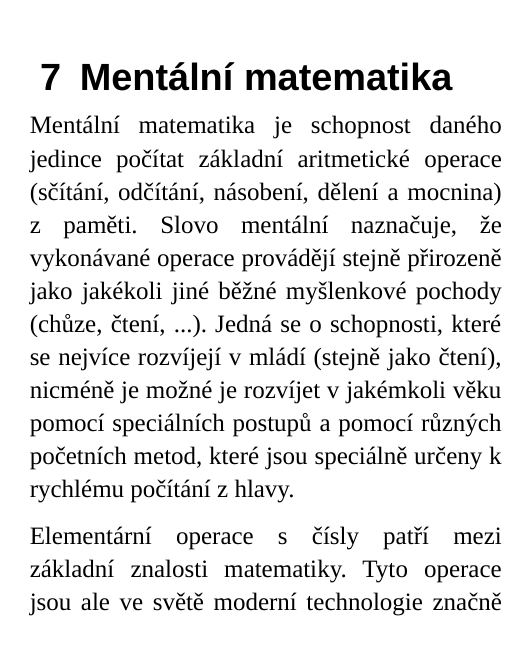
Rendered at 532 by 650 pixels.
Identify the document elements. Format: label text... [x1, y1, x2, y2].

text Elementární operace s čísly patří mezi základní znalosti matematiky. Tyto operace jsou ale ve světě moderní technologie značně [29, 521, 502, 616]
text Mentální matematika je schopnost daného jedince počítat základní aritmetické operace (sčítání, odčítání, násobení, dělení a mocnina) z paměti. Slovo mentální naznačuje, že vykonávané operace provádějí stejně přirozeně jako jakékoli jiné běžné myšlenkové pochody (chůze, čtení, ...). Jedná se o schopnosti, které se nejvíce rozvíjejí v mládí (stejně jako čtení), nicméně je možné je rozvíjet v jakémkoli věku pomocí speciálních postupů a pomocí různých početních metod, které jsou speciálně určeny k rychlému počítání z hlavy. [29, 111, 502, 503]
subtitle Mentální matematika [29, 54, 502, 98]
